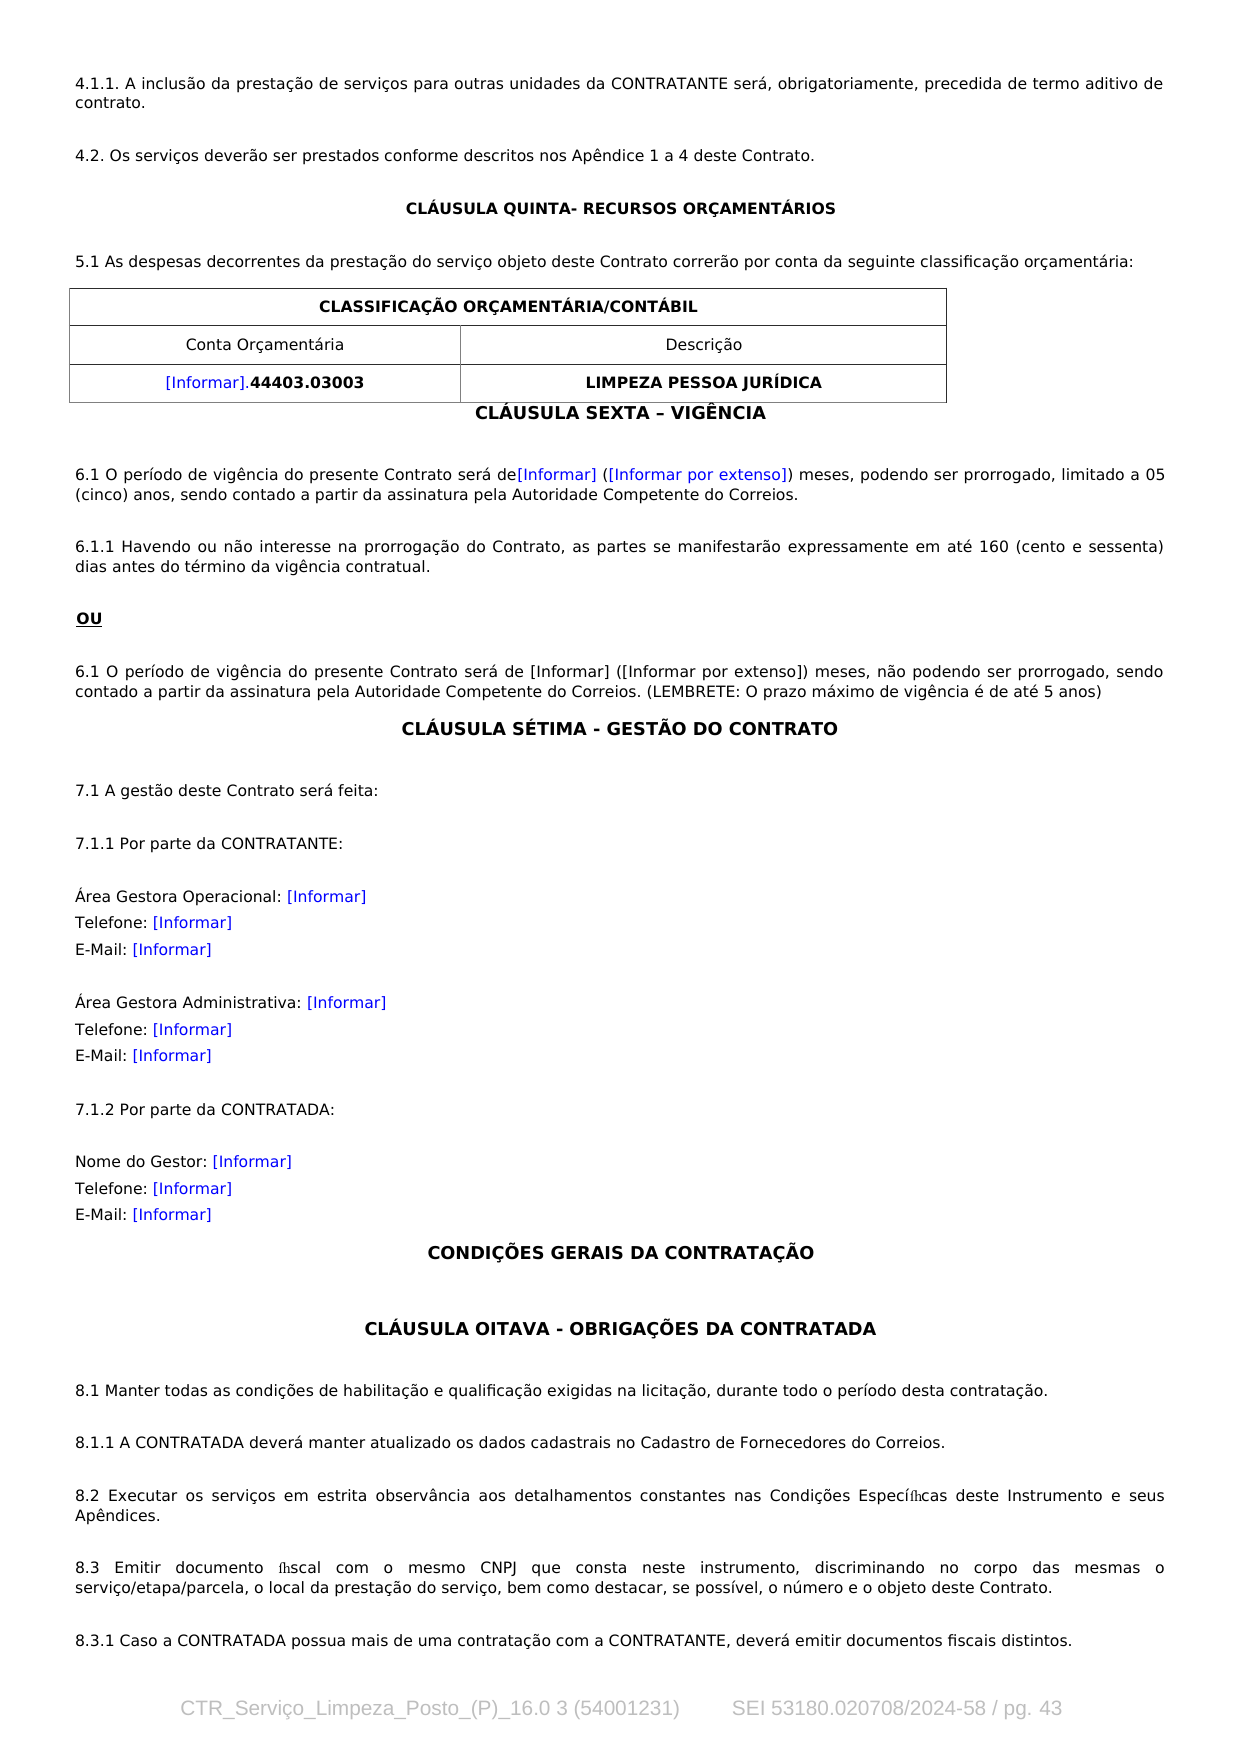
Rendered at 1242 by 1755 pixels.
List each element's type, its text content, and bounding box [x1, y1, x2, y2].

text 8.2 Executar os serviços em estrita observância aos detalhamentos constantes nas Condições Especícas deste Instrumento e seus Apêndices. [75, 1487, 1166, 1525]
table_cell LIMPEZA PESSOA JURÍDICA [461, 365, 946, 402]
text 6.1 O período de vigência do presente Contrato será de[Informar] ([Informar por extenso]) meses, podendo ser prorrogado, limitado a 05 (cinco) anos, sendo contado a partir da assinatura pela Autoridade Competente do Correios. [75, 466, 1166, 504]
text 4.1.1. A inclusão da prestação de serviços para outras unidades da CONTRATANTE será, obrigatoriamente, precedida de termo aditivo de contrato. [75, 75, 1166, 113]
table_header CLASSIFICAÇÃO ORÇAMENTÁRIA/CONTÁBIL [70, 289, 946, 325]
text 8.1 Manter todas as condições de habilitação e qualificação exigidas na licitação, durante todo o período desta contratação. [75, 1382, 1166, 1400]
text 8.3 Emitir documento scal com o mesmo CNPJ que consta neste instrumento, discriminando no corpo das mesmas o serviço/etapa/parcela, o local da prestação do serviço, bem como destacar, se possível, o número e o objeto deste Contrato. [75, 1559, 1166, 1597]
text 8.3.1 Caso a CONTRATADA possua mais de uma contratação com a CONTRATANTE, deverá emitir documentos fiscais distintos. [75, 1631, 1166, 1650]
text E-Mail: [Informar] [75, 1206, 1194, 1224]
subtitle CLÁUSULA SÉTIMA - GESTÃO DO CONTRATO [68, 719, 1171, 740]
table_cell Conta Orçamentária [70, 326, 460, 363]
text 6.1.1 Havendo ou não interesse na prorrogação do Contrato, as partes se manifestarão expressamente em até 160 (cento e sessenta) dias antes do término da vigência contratual. [75, 538, 1166, 576]
text 7.1.1 Por parte da CONTRATANTE: [75, 835, 1166, 853]
text Área Gestora Administrativa: [Informar] [75, 994, 1166, 1012]
text Telefone: [Informar] [75, 914, 1194, 932]
text Telefone: [Informar] [75, 1021, 1194, 1039]
text OU [76, 610, 1194, 628]
subtitle CLÁUSULA OITAVA - OBRIGAÇÕES DA CONTRATADA [68, 1319, 1173, 1339]
text Nome do Gestor: [Informar] [75, 1153, 1166, 1171]
text Área Gestora Operacional: [Informar] [75, 888, 1166, 906]
table_cell Descrição [461, 326, 946, 363]
text Telefone: [Informar] [75, 1180, 1194, 1198]
text CLÁUSULA QUINTA- RECURSOS ORÇAMENTÁRIOS [68, 200, 1173, 218]
text 8.1.1 A CONTRATADA deverá manter atualizado os dados cadastrais no Cadastro de Fornecedores do Correios. [75, 1434, 1166, 1453]
text 7.1.2 Por parte da CONTRATADA: [75, 1101, 1166, 1119]
table_cell [Informar].44403.03003 [70, 365, 460, 402]
text 6.1 O período de vigência do presente Contrato será de [Informar] ([Informar por extenso]) meses, não podendo ser prorrogado, sendo contado a partir da assinatura pela Autoridade Competente do Correios. (LEMBRETE: O prazo máximo de vigência é de até 5 anos) [75, 663, 1166, 701]
text 7.1 A gestão deste Contrato será feita: [75, 782, 1166, 801]
text CONDIÇÕES GERAIS DA CONTRATAÇÃO [68, 1243, 1173, 1264]
text 4.2. Os serviços deverão ser prestados conforme descritos nos Apêndice 1 a 4 deste Contrato. [75, 147, 1166, 165]
text E-Mail: [Informar] [75, 1047, 1194, 1066]
text E-Mail: [Informar] [75, 941, 1194, 959]
subtitle CLÁUSULA SEXTA – VIGÊNCIA [68, 403, 1172, 423]
text 5.1 As despesas decorrentes da prestação do serviço objeto deste Contrato correrão por conta da seguinte classificação orçamentária: [75, 252, 1166, 271]
